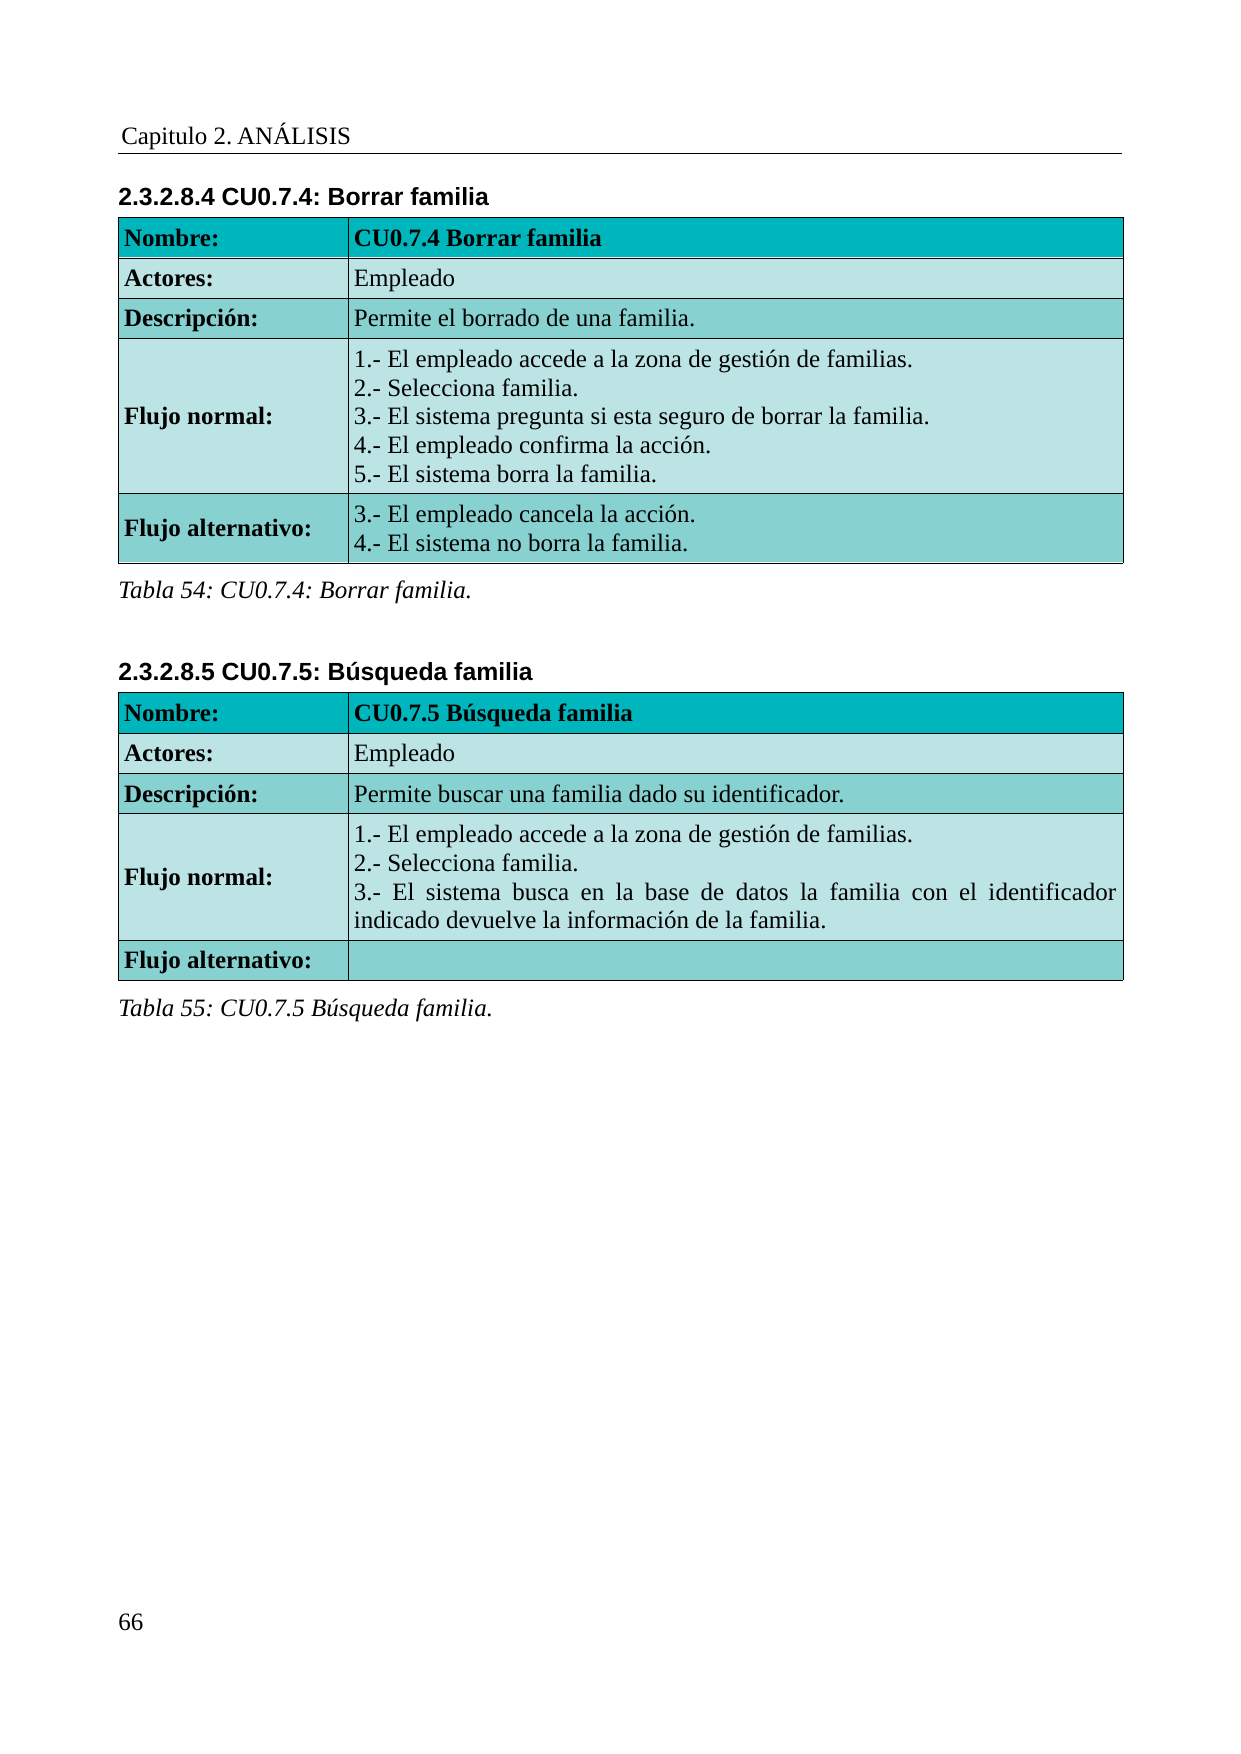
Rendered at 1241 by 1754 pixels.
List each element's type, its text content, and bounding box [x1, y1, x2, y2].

subtitle 2.3.2.8.5 CU0.7.5: Búsqueda familia [118, 657, 1122, 686]
table_cell Permite buscar una familia dado su identificador. [349, 774, 1123, 813]
table_cell [349, 941, 1123, 980]
table_header CU0.7.4 Borrar familia [349, 218, 1123, 257]
table_cell Descripción: [119, 299, 348, 338]
table_cell Descripción: [119, 774, 348, 813]
table_cell Permite el borrado de una familia. [349, 299, 1123, 338]
table_cell Actores: [119, 259, 348, 298]
table_cell Flujo alternativo: [119, 494, 348, 562]
table_cell Flujo alternativo: [119, 941, 348, 980]
text Tabla 54: CU0.7.4: Borrar familia. [118, 575, 1122, 604]
table_cell Empleado [349, 259, 1123, 298]
table_cell Empleado [349, 734, 1123, 773]
table_cell Actores: [119, 734, 348, 773]
table_header CU0.7.5 Búsqueda familia [349, 693, 1123, 733]
table_cell 3.- El empleado cancela la acción. 4.- El sistema no borra la familia. [349, 494, 1123, 562]
table_cell Flujo normal: [119, 339, 348, 493]
table_cell 1.- El empleado accede a la zona de gestión de familias. 2.- Selecciona familia. 3.- El sistema busca en la base de datos la familia con el identificador indicado devuelve la información de la familia. [349, 814, 1123, 940]
table_cell Flujo normal: [119, 814, 348, 940]
table_header Nombre: [119, 693, 348, 733]
text Tabla 55: CU0.7.5 Búsqueda familia. [118, 993, 1122, 1021]
subtitle 2.3.2.8.4 CU0.7.4: Borrar familia [118, 182, 1122, 211]
table_header Nombre: [119, 218, 348, 257]
table_cell 1.- El empleado accede a la zona de gestión de familias. 2.- Selecciona familia. 3.- El sistema pregunta si esta seguro de borrar la familia. 4.- El empleado confirma la acción. 5.- El sistema borra la familia. [349, 339, 1123, 493]
